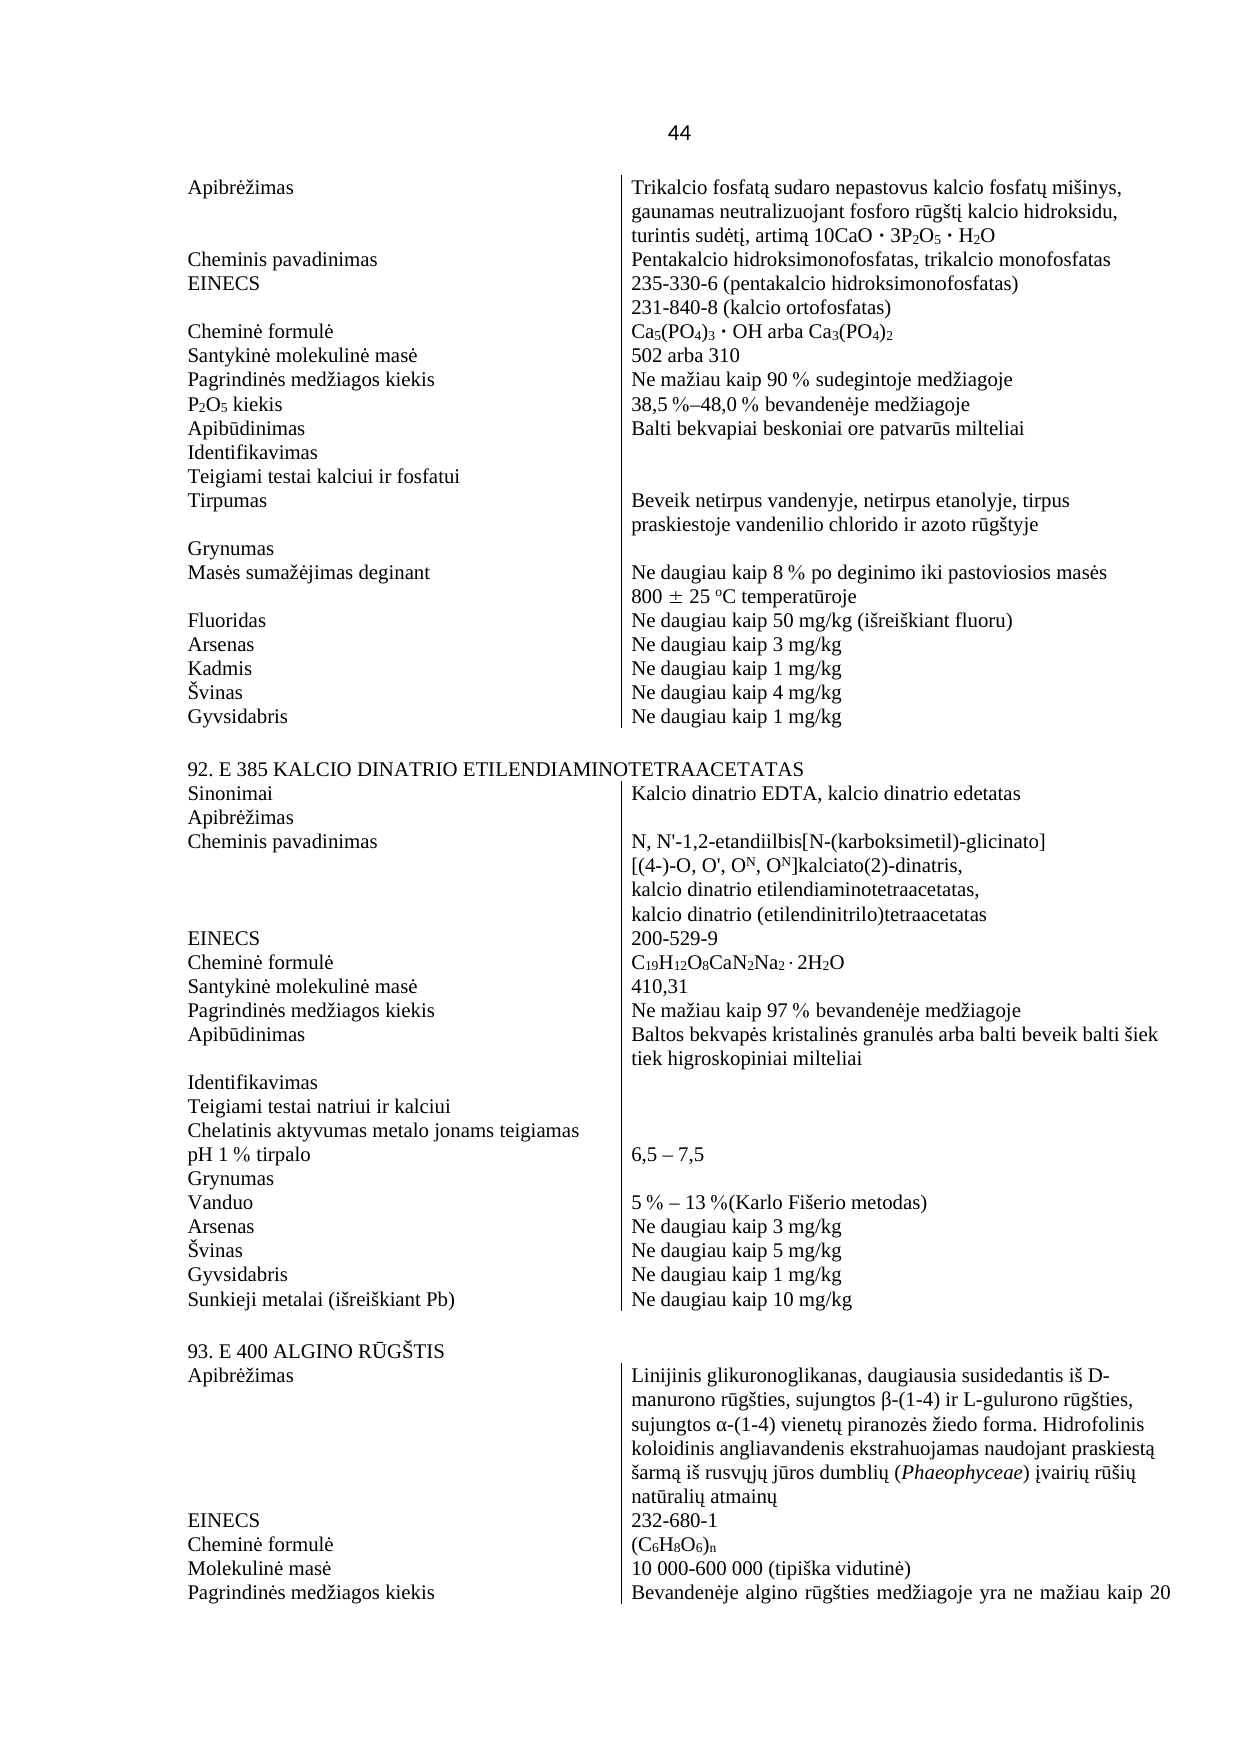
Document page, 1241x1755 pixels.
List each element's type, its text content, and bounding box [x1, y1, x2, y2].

table_cell Chelatinis aktyvumas metalo jonams teigiamas [177, 1118, 621, 1142]
table_cell pH 1  tirpalo [177, 1142, 621, 1166]
table_cell Gyvsidabris [177, 1263, 621, 1286]
table_cell Balti bekvapiai beskoniai ore patvarūs milteliai [622, 416, 1181, 439]
table_cell 232-680-1 [622, 1508, 1181, 1532]
table_cell Švinas [177, 680, 621, 704]
table_cell Cheminė formulė [177, 950, 621, 974]
table_header 93. E 400 ALGINO RŪGŠTIS [177, 1339, 1181, 1363]
table_cell Ne daugiau kaip 1 mg/kg [622, 1263, 1181, 1286]
table_cell Ne daugiau kaip 8  po deginimo iki pastoviosios masės 800  25 oC temperatūroje [622, 560, 1181, 608]
table_cell Arsenas [177, 1214, 621, 1238]
table_cell [622, 1094, 1181, 1118]
table_cell 410,31 [622, 974, 1181, 998]
table_cell Ne daugiau kaip 3 mg/kg [622, 632, 1181, 656]
table_cell Pentakalcio hidroksimonofosfatas, trikalcio monofosfatas [622, 247, 1181, 271]
table_cell Ne daugiau kaip 1 mg/kg [622, 704, 1181, 728]
table_cell Ca5(PO4)3 · OH arba Ca3(PO4)2 [622, 319, 1181, 343]
table_cell Sunkieji metalai (išreiškiant Pb) [177, 1286, 621, 1311]
table_cell [622, 464, 1181, 488]
table_cell P2O5 kiekis [177, 391, 621, 416]
table_cell 200-529-9 [622, 926, 1181, 949]
table_cell Kadmis [177, 656, 621, 680]
table_cell Apibrėžimas [177, 805, 621, 829]
table_cell 235-330-6 (pentakalcio hidroksimonofosfatas) 231-840-8 (kalcio ortofosfatas) [622, 271, 1181, 319]
table_cell Linijinis glikuronoglikanas, daugiausia susidedantis iš D-manurono rūgšties, sujungtos β-(1-4) ir L-gulurono rūgšties, sujungtos α-(1-4) vienetų piranozės žiedo forma. Hidrofolinis koloidinis angliavandenis ekstrahuojamas naudojant praskiestą šarmą iš rusvųjų jūros dumblių (Phaeophyceae) įvairių rūšių natūralių atmainų [622, 1363, 1181, 1508]
table_cell Ne daugiau kaip 10 mg/kg [622, 1286, 1181, 1311]
table_cell EINECS [177, 1508, 621, 1532]
table_cell 10 000-600 000 (tipiška vidutinė) [622, 1556, 1181, 1580]
table_cell Ne mažiau kaip 97  bevandenėje medžiagoje [622, 998, 1181, 1022]
table_cell Beveik netirpus vandenyje, netirpus etanolyje, tirpus praskiestoje vandenilio chlorido ir azoto rūgštyje [622, 488, 1181, 536]
table_cell Ne daugiau kaip 1 mg/kg [622, 656, 1181, 680]
table_cell Cheminė formulė [177, 1532, 621, 1556]
table_cell Ne daugiau kaip 50 mg/kg (išreiškiant fluoru) [622, 608, 1181, 632]
table_cell [622, 1166, 1181, 1190]
table_cell Molekulinė masė [177, 1556, 621, 1580]
table_cell Sinonimai [177, 781, 621, 805]
table_cell Pagrindinės medžiagos kiekis [177, 368, 621, 391]
table_cell Santykinė molekulinė masė [177, 343, 621, 367]
table_cell Vanduo [177, 1190, 621, 1214]
table_cell Baltos bekvapės kristalinės granulės arba balti beveik balti šiek tiek higroskopiniai milteliai [622, 1022, 1181, 1070]
table_cell C19H12O8CaN2Na22H2O [622, 950, 1181, 974]
table_cell Trikalcio fosfatą sudaro nepastovus kalcio fosfatų mišinys, gaunamas neutralizuojant fosforo rūgštį kalcio hidroksidu, turintis sudėtį, artimą 10CaO · 3P2O5 · H2O [622, 175, 1181, 247]
table_cell Tirpumas [177, 488, 621, 536]
table_cell Cheminis pavadinimas [177, 247, 621, 271]
table_cell 502 arba 310 [622, 343, 1181, 367]
table_cell Apibūdinimas [177, 1022, 621, 1070]
table_cell Ne daugiau kaip 3 mg/kg [622, 1214, 1181, 1238]
table_cell EINECS [177, 271, 621, 319]
table_cell EINECS [177, 926, 621, 949]
table_cell Bevandenėje algino rūgšties medžiagoje yra ne mažiau kaip 20 [622, 1580, 1181, 1604]
table_cell Ne daugiau kaip 5 mg/kg [622, 1238, 1181, 1262]
table_cell [622, 440, 1181, 464]
table_cell Ne mažiau kaip 90  sudegintoje medžiagoje [622, 368, 1181, 391]
table_cell Grynumas [177, 536, 621, 560]
table_cell Ne daugiau kaip 4 mg/kg [622, 680, 1181, 704]
table_cell Identifikavimas [177, 1070, 621, 1094]
table_cell Teigiami testai natriui ir kalciui [177, 1094, 621, 1118]
table_cell Cheminis pavadinimas [177, 829, 621, 926]
table_cell 5  – 13 (Karlo Fišerio metodas) [622, 1190, 1181, 1214]
table_cell Gyvsidabris [177, 704, 621, 728]
table_cell 38,5 –48,0  bevandenėje medžiagoje [622, 391, 1181, 416]
table_cell Santykinė molekulinė masė [177, 974, 621, 998]
table_cell Grynumas [177, 1166, 621, 1190]
table_cell [622, 805, 1181, 829]
table_cell Apibrėžimas [177, 1363, 621, 1508]
table_cell Teigiami testai kalciui ir fosfatui [177, 464, 621, 488]
table_cell Pagrindinės medžiagos kiekis [177, 998, 621, 1022]
table_cell Kalcio dinatrio EDTA, kalcio dinatrio edetatas [622, 781, 1181, 805]
table_cell Apibūdinimas [177, 416, 621, 439]
table_cell Apibrėžimas [177, 175, 621, 247]
table_cell [622, 1118, 1181, 1142]
table_cell Fluoridas [177, 608, 621, 632]
table_cell N, N'-1,2-etandiilbis[N-(karboksimetil)-glicinato] [(4-)-O, O', ON, ON]kalciato(2)-dinatris, kalcio dinatrio etilendiaminotetraacetatas, kalcio dinatrio (etilendinitrilo)tetraacetatas [622, 829, 1181, 926]
table_cell Švinas [177, 1238, 621, 1262]
table_cell Masės sumažėjimas deginant [177, 560, 621, 608]
table_cell Cheminė formulė [177, 319, 621, 343]
table_cell (C6H8O6)n [622, 1532, 1181, 1556]
table_cell [622, 1070, 1181, 1094]
table_cell [622, 536, 1181, 560]
table_cell Pagrindinės medžiagos kiekis [177, 1580, 621, 1604]
table_cell 6,5 – 7,5 [622, 1142, 1181, 1166]
table_cell Identifikavimas [177, 440, 621, 464]
table_cell Arsenas [177, 632, 621, 656]
table_header 92. E 385 KALCIO DINATRIO ETILENDIAMINOTETRAACETATAS [177, 757, 1181, 781]
